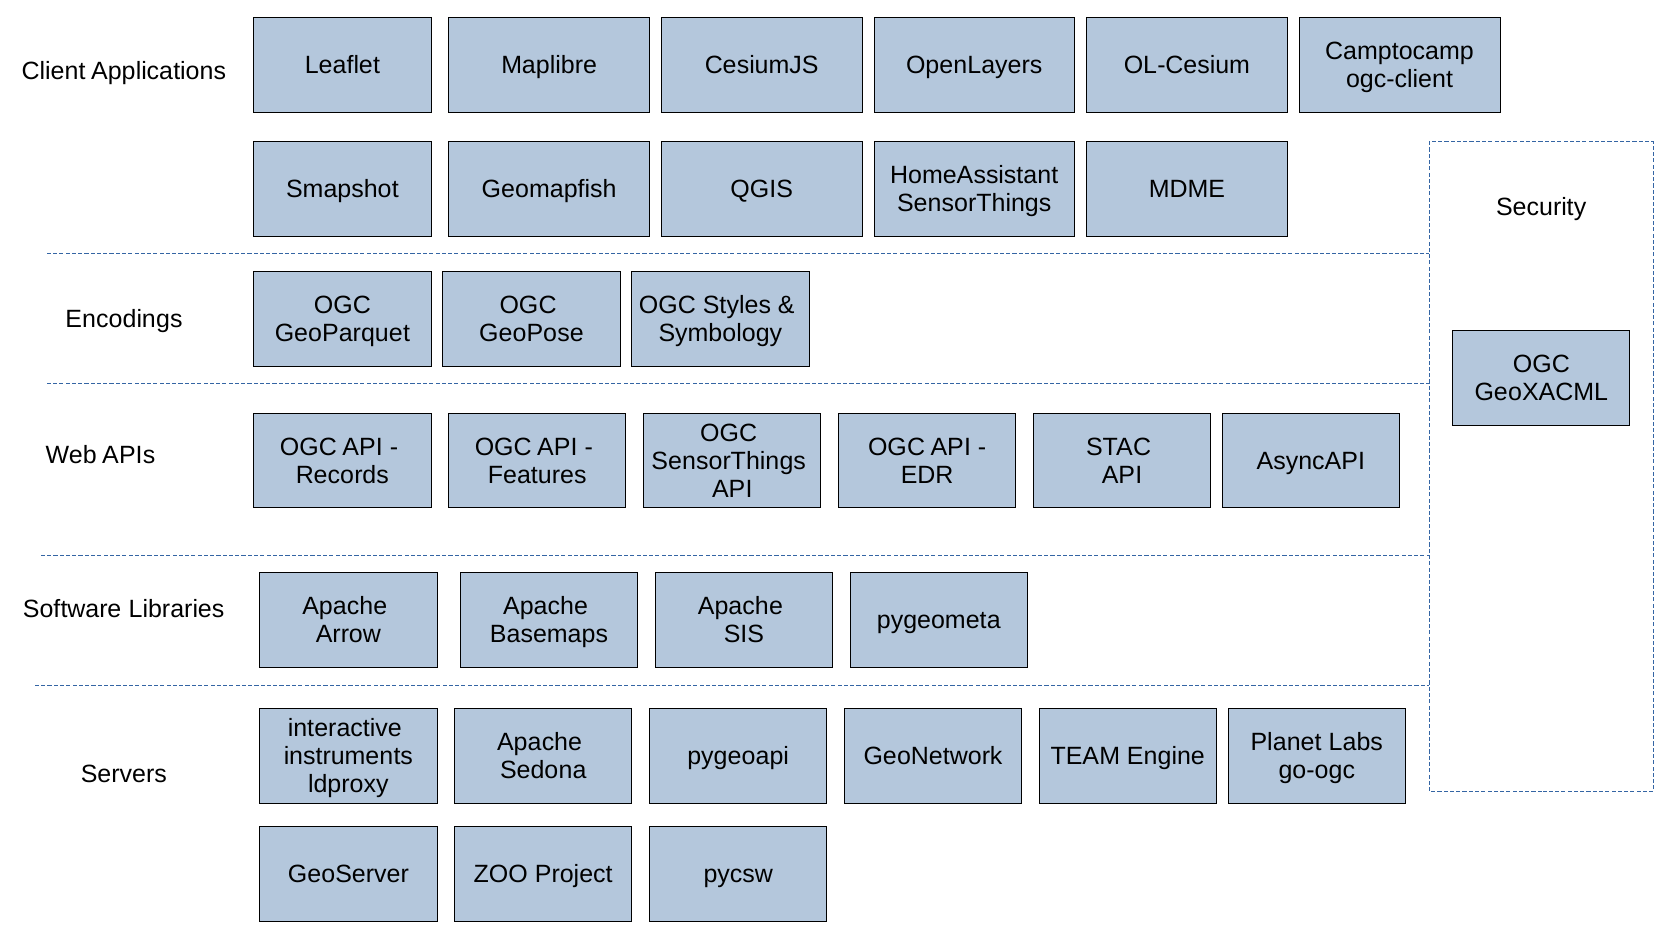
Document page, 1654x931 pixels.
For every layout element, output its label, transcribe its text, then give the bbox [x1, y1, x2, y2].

text_box pygeometa [850, 572, 1028, 668]
text_box [1429, 141, 1654, 792]
text_box CesiumJS [661, 17, 863, 113]
text_box HomeAssistant SensorThings [874, 141, 1075, 237]
text_box GeoServer [259, 826, 438, 922]
text_box Servers [47, 732, 201, 815]
text_box OpenLayers [874, 17, 1075, 113]
text_box OGC API - Features [448, 413, 626, 508]
text_box AsyncAPI [1222, 413, 1400, 508]
text_box Security [1464, 165, 1619, 249]
text_box Planet Labs go-ogc [1228, 708, 1406, 804]
text_box Apache SIS [655, 572, 833, 668]
text_box Client Applications [47, 29, 201, 113]
text_box OGC API - Records [253, 413, 432, 508]
text_box Encodings [47, 277, 201, 361]
text_box Apache Arrow [259, 572, 438, 668]
text_box Apache Sedona [454, 708, 632, 804]
text_box OGC GeoPose [442, 271, 621, 367]
text_box OGC GeoXACML [1452, 330, 1630, 426]
text_box ZOO Project [454, 826, 632, 922]
text_box OGC SensorThings API [643, 413, 821, 508]
text_box OL-Cesium [1086, 17, 1288, 113]
text_box Web APIs [23, 413, 178, 497]
text_box Geomapfish [448, 141, 650, 237]
text_box interactive instruments ldproxy [259, 708, 438, 804]
text_box OGC API - EDR [838, 413, 1016, 508]
text_box QGIS [661, 141, 863, 237]
text_box TEAM Engine [1039, 708, 1217, 804]
text_box OGC Styles & Symbology [631, 271, 810, 367]
text_box Leaflet [253, 17, 432, 113]
text_box pygeoapi [649, 708, 827, 804]
text_box STAC API [1033, 413, 1211, 508]
text_box Maplibre [448, 17, 650, 113]
text_box Camptocamp ogc-client [1299, 17, 1501, 113]
text_box OGC GeoParquet [253, 271, 432, 367]
text_box Software Libraries [47, 566, 201, 650]
text_box MDME [1086, 141, 1288, 237]
text_box Apache Basemaps [460, 572, 638, 668]
text_box pycsw [649, 826, 827, 922]
text_box GeoNetwork [844, 708, 1022, 804]
text_box Smapshot [253, 141, 432, 237]
